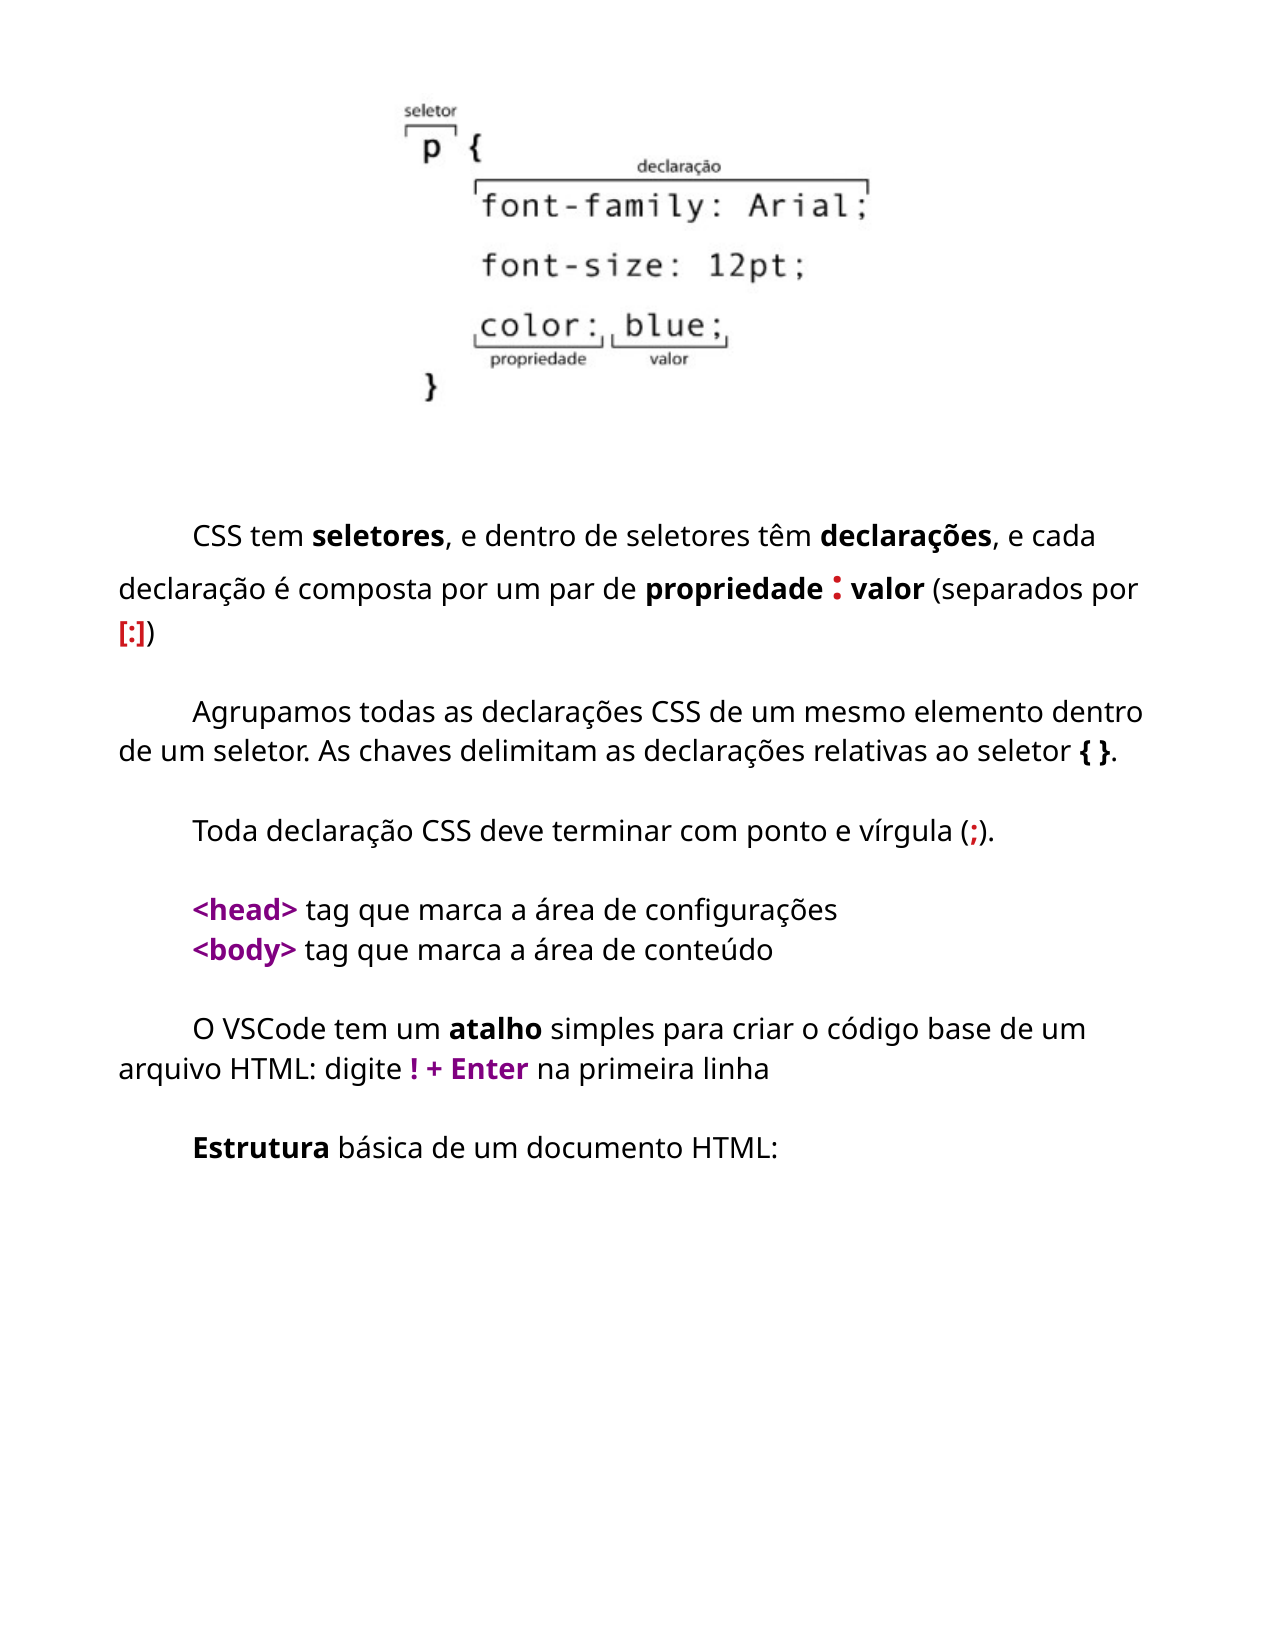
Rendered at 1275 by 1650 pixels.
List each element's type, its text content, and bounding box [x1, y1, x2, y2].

text Estrutura básica de um documento HTML: [118, 1127, 1157, 1167]
text CSS tem seletores, e dentro de seletores têm declarações, e cada declaração é composta por um par de propriedade : valor (separados por [:]) [118, 515, 1157, 651]
text Toda declaração CSS deve terminar com ponto e vírgula (;). [118, 810, 1157, 849]
text O VSCode tem um atalho simples para criar o código base de um arquivo HTML: digite ! + Enter na primeira linha [118, 1008, 1157, 1088]
text <head> tag que marca a área de configurações [118, 889, 1157, 929]
text <body> tag que marca a área de conteúdo [118, 929, 1157, 969]
text Agrupamos todas as declarações CSS de um mesmo elemento dentro de um seletor. As chaves delimitam as declarações relativas ao seletor { }. [118, 691, 1157, 770]
picture [383, 93, 901, 419]
